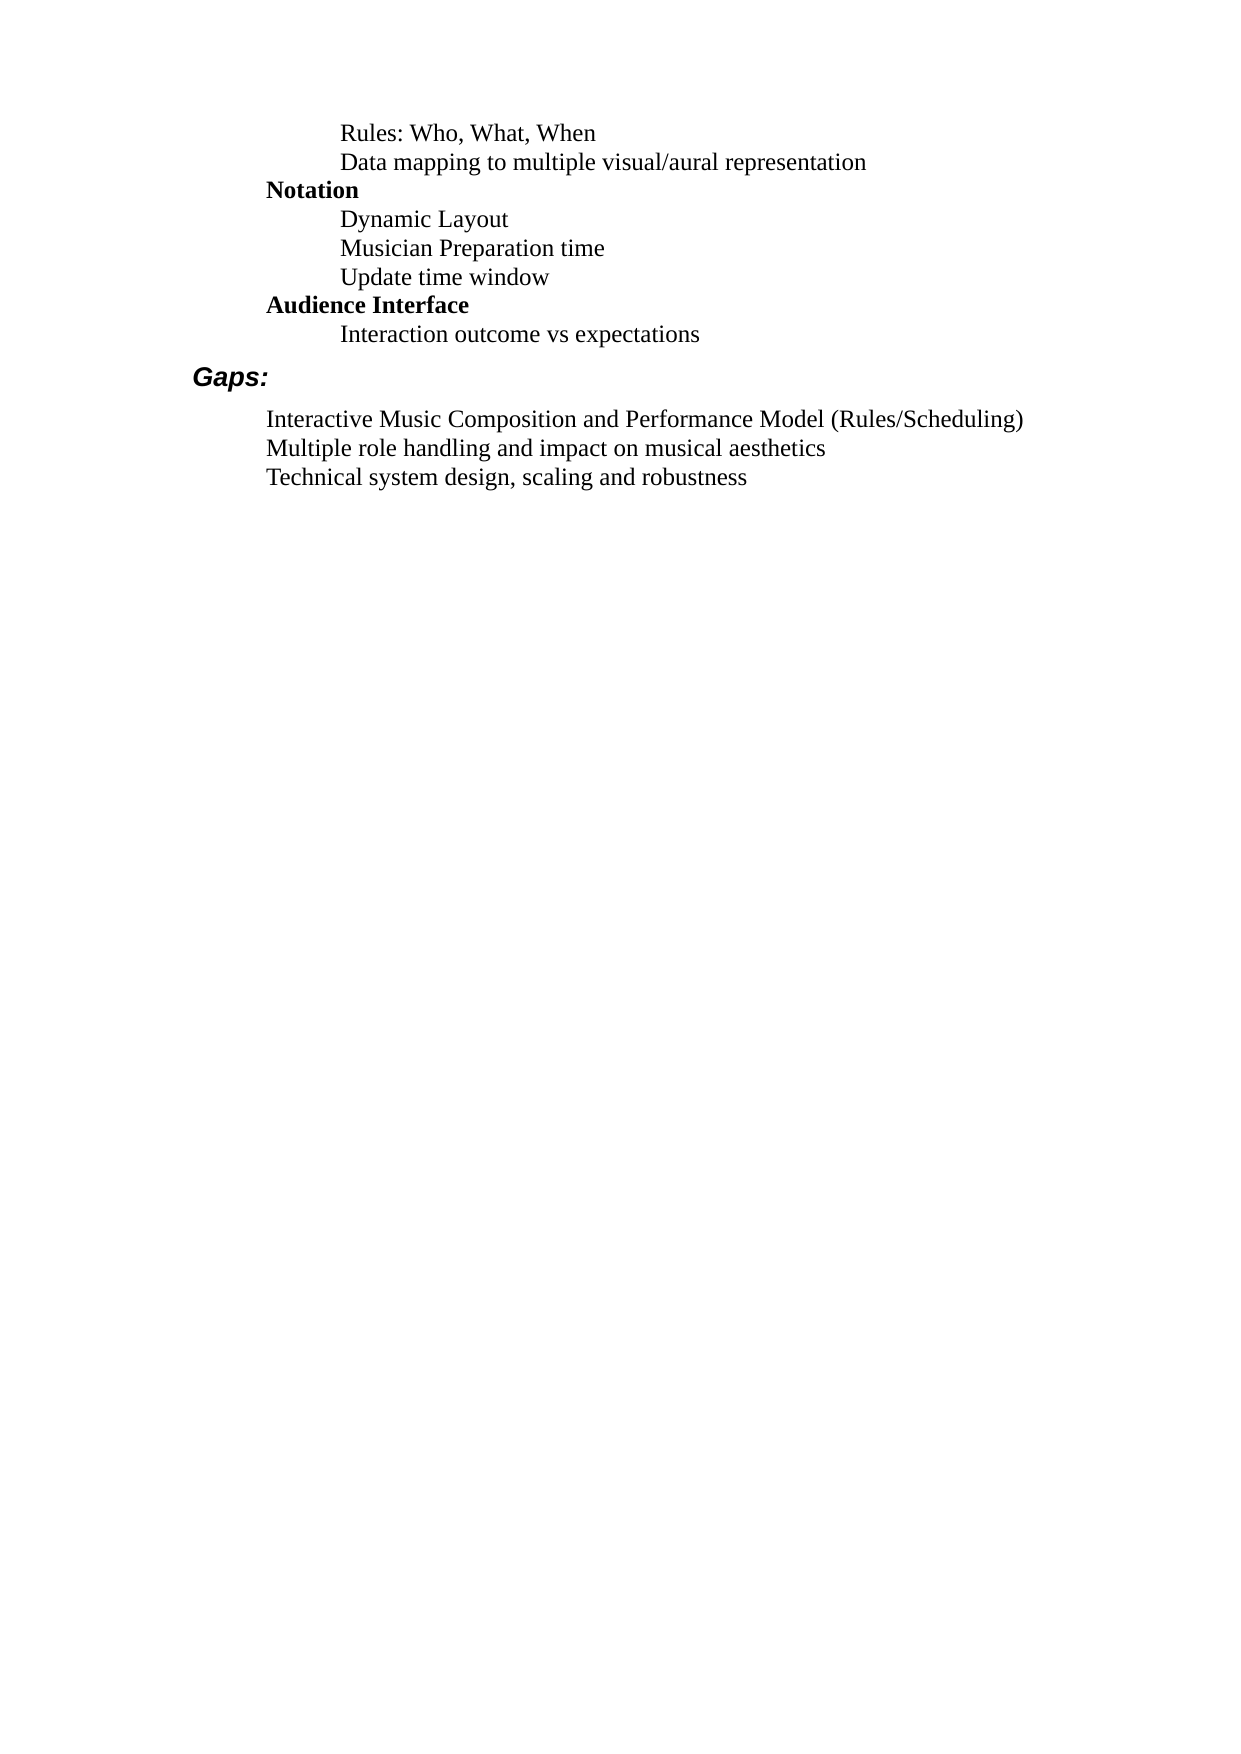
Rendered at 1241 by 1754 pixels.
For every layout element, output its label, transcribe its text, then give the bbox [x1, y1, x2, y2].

text Rules: Who, What, When [266, 118, 1122, 147]
subtitle Gaps: [118, 361, 1122, 392]
text Interactive Music Composition and Performance Model (Rules/Scheduling) [192, 404, 1122, 433]
text Dynamic Layout [266, 204, 1122, 233]
text Technical system design, scaling and robustness [192, 462, 1122, 491]
text Audience Interface [266, 291, 1122, 319]
text Update time window [266, 262, 1122, 291]
text Notation [266, 176, 1122, 204]
text Musician Preparation time [266, 233, 1122, 262]
text Multiple role handling and impact on musical aesthetics [192, 433, 1122, 462]
text Interaction outcome vs expectations [266, 319, 1122, 348]
text Data mapping to multiple visual/aural representation [266, 147, 1122, 176]
